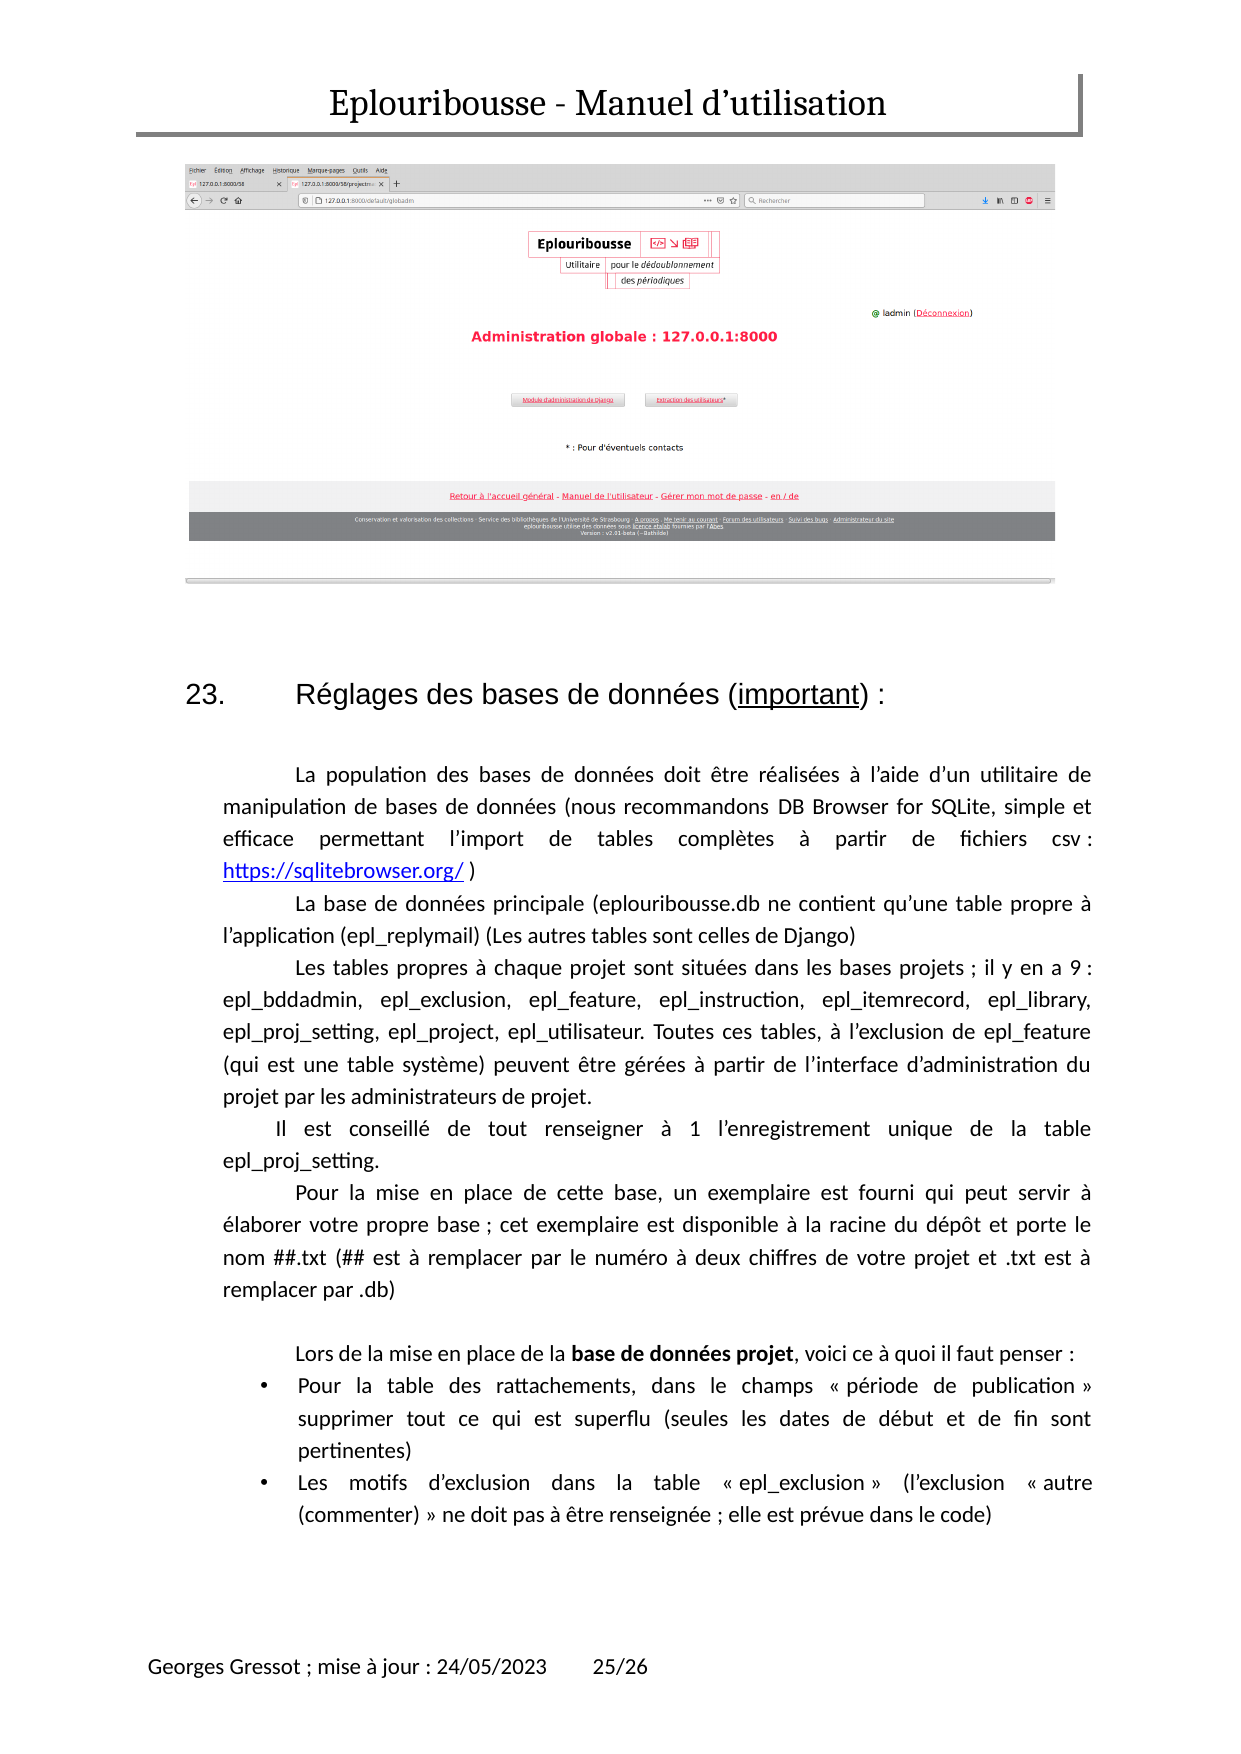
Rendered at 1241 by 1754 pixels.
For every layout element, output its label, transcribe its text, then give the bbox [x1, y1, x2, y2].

list Les motifs d’exclusion dans la table « epl_exclusion » (l’exclusion « autre (commenter) » ne doit pas à être renseignée ; elle est prévue dans le code) [260, 1468, 1093, 1528]
list La population des bases de données doit être réalisées à l’aide d’un utilitaire de manipulation de bases de données (nous recommandons DB Browser for SQLite, simple et efficace permettant l’import de tables complètes à partir de fichiers csv : https://sqlitebrowser.org/ ) [223, 760, 1093, 884]
subtitle Réglages des bases de données (important) : [185, 677, 1093, 710]
list Pour la mise en place de cette base, un exemplaire est fourni qui peut servir à élaborer votre propre base ; cet exemplaire est disponible à la racine du dépôt et porte le nom ##.txt (## est à remplacer par le numéro à deux chiffres de votre projet et .txt est à remplacer par .db) [223, 1178, 1093, 1303]
picture [185, 164, 1055, 584]
list La base de données principale (eplouribousse.db ne contient qu’une table propre à l’application (epl_replymail) (Les autres tables sont celles de Django) [223, 889, 1093, 949]
list Pour la table des rattachements, dans le champs « période de publication » supprimer tout ce qui est superflu (seules les dates de début et de fin sont pertinentes) [260, 1372, 1093, 1464]
list Il est conseillé de tout renseigner à 1 l’enregistrement unique de la table epl_proj_setting. [223, 1114, 1093, 1174]
list Lors de la mise en place de la base de données projet, voici ce à quoi il faut penser : [223, 1339, 1093, 1367]
list Les tables propres à chaque projet sont situées dans les bases projets ; il y en a 9 : epl_bddadmin, epl_exclusion, epl_feature, epl_instruction, epl_itemrecord, epl_library, epl_proj_setting, epl_project, epl_utilisateur. Toutes ces tables, à l’exclusion de epl_feature (qui est une table système) peuvent être gérées à partir de l’interface d’administration du projet par les administrateurs de projet. [223, 953, 1093, 1110]
